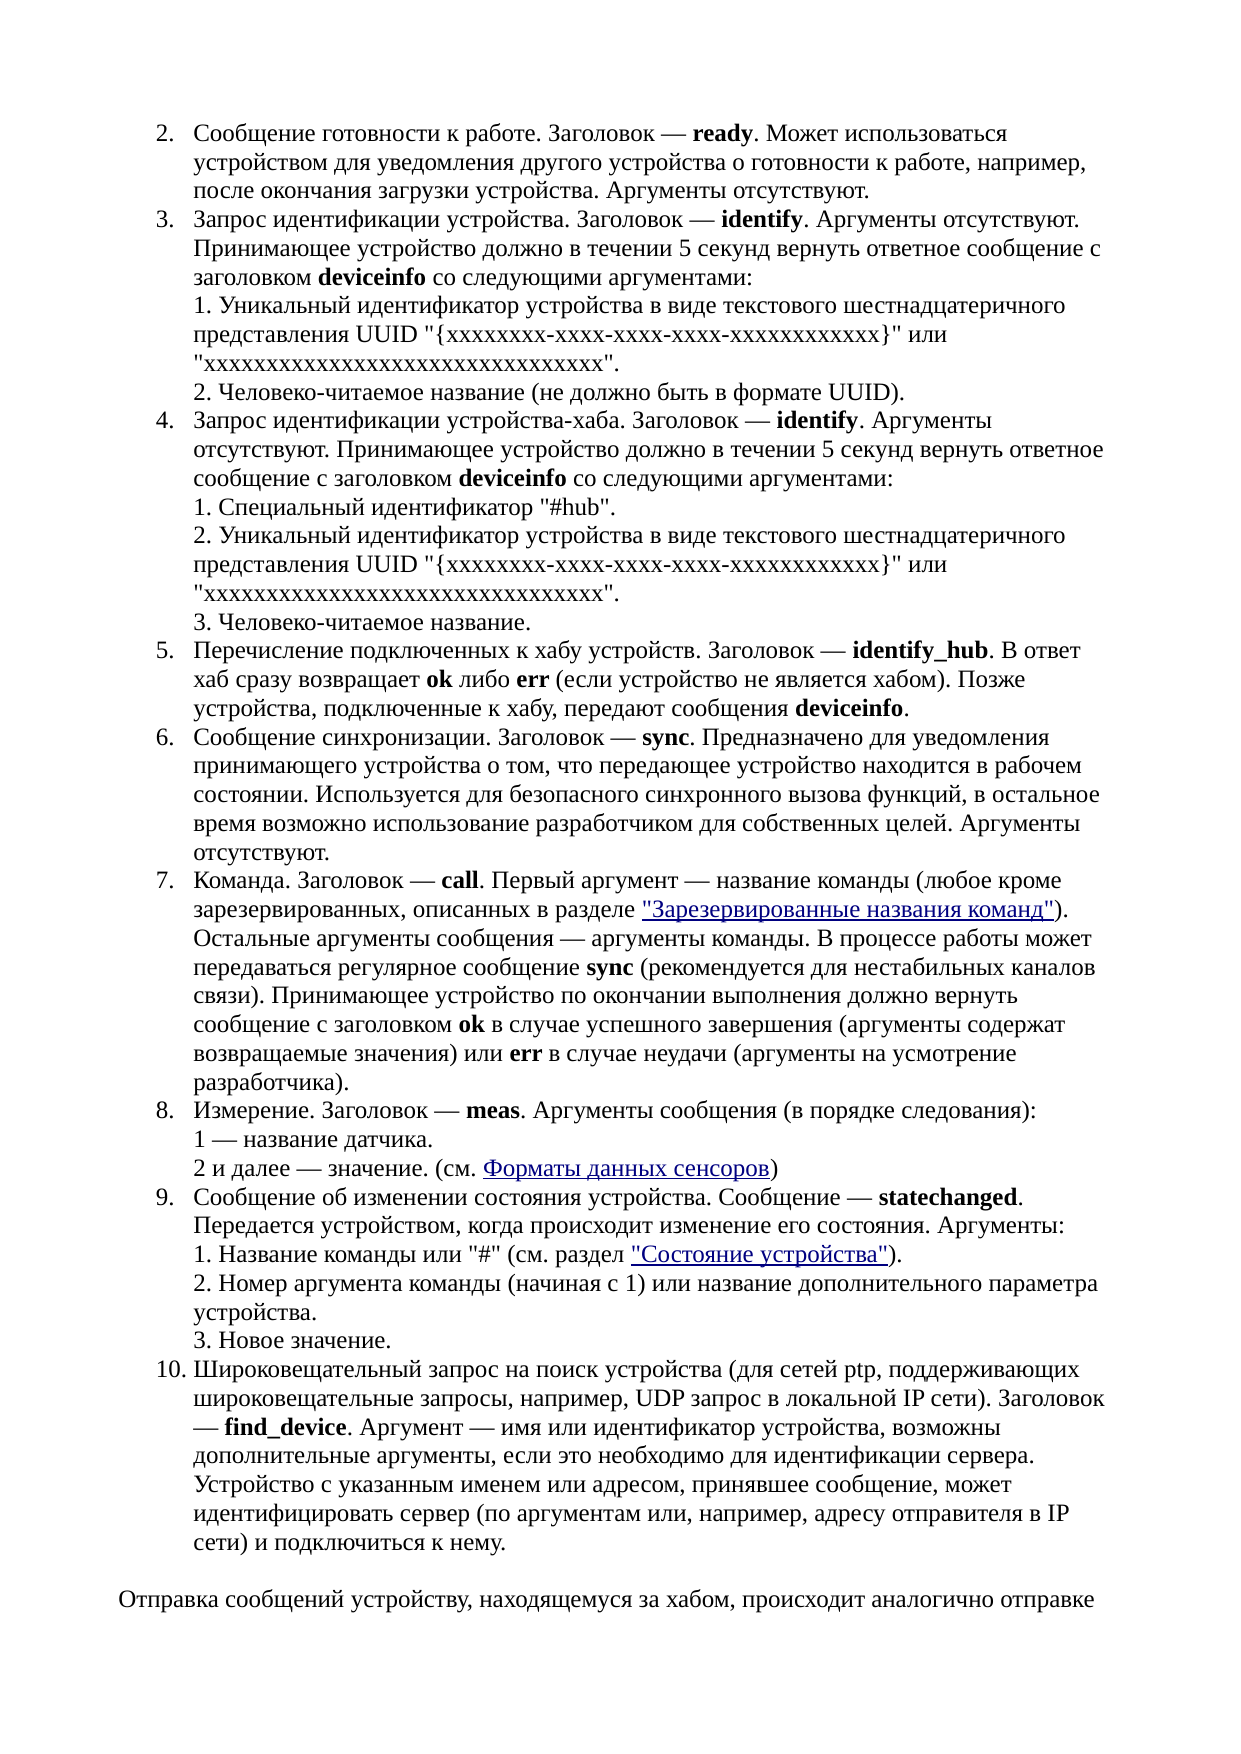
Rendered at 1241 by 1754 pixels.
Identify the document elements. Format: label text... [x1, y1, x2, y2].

list Сообщение синхронизации. Заголовок — sync. Предназначено для уведомления принимающего устройства о том, что передающее устройство находится в рабочем состоянии. Используется для безопасного синхронного вызова функций, в остальное время возможно использование разработчиком для собственных целей. Аргументы отсутствуют. [156, 722, 1122, 866]
list Сообщение об изменении состояния устройства. Сообщение — statechanged. Передается устройством, когда происходит изменение его состояния. Аргументы: 1. Название команды или "#" (см. раздел "Состояние устройства"). 2. Номер аргумента команды (начиная с 1) или название дополнительного параметра устройства. 3. Новое значение. [156, 1182, 1122, 1354]
list Команда. Заголовок — call. Первый аргумент — название команды (любое кроме зарезервированных, описанных в разделе "Зарезервированные названия команд"). Остальные аргументы сообщения — аргументы команды. В процессе работы может передаваться регулярное сообщение sync (рекомендуется для нестабильных каналов связи). Принимающее устройство по окончании выполнения должно вернуть сообщение с заголовком ok в случае успешного завершения (аргументы содержат возвращаемые значения) или err в случае неудачи (аргументы на усмотрение разработчика). [156, 866, 1122, 1096]
text Отправка сообщений устройству, находящемуся за хабом, происходит аналогично отправке [118, 1584, 1122, 1613]
list Запрос идентификации устройства. Заголовок — identify. Аргументы отсутствуют. Принимающее устройство должно в течении 5 секунд вернуть ответное сообщение с заголовком deviceinfo со следующими аргументами: 1. Уникальный идентификатор устройства в виде текстового шестнадцатеричного представления UUID "{xxxxxxxx-xxxx-xxxx-xxxx-xxxxxxxxxxxx}" или "xxxxxxxxxxxxxxxxxxxxxxxxxxxxxxxx". 2. Человеко-читаемое название (не должно быть в формате UUID). [156, 204, 1122, 406]
list Измерение. Заголовок — meas. Аргументы сообщения (в порядке следования): 1 — название датчика. 2 и далее — значение. (см. Форматы данных сенсоров) [156, 1096, 1122, 1182]
list Запрос идентификации устройства-хаба. Заголовок — identify. Аргументы отсутствуют. Принимающее устройство должно в течении 5 секунд вернуть ответное сообщение с заголовком deviceinfo со следующими аргументами: 1. Специальный идентификатор "#hub". 2. Уникальный идентификатор устройства в виде текстового шестнадцатеричного представления UUID "{xxxxxxxx-xxxx-xxxx-xxxx-xxxxxxxxxxxx}" или "xxxxxxxxxxxxxxxxxxxxxxxxxxxxxxxx". 3. Человеко-читаемое название. [156, 406, 1122, 636]
list Широковещательный запрос на поиск устройства (для сетей ptp, поддерживающих широковещательные запросы, например, UDP запрос в локальной IP сети). Заголовок — find_device. Аргумент — имя или идентификатор устройства, возможны дополнительные аргументы, если это необходимо для идентификации сервера. Устройство с указанным именем или адресом, принявшее сообщение, может идентифицировать сервер (по аргументам или, например, адресу отправителя в IP сети) и подключиться к нему. [156, 1354, 1122, 1556]
list Перечисление подключенных к хабу устройств. Заголовок — identify_hub. В ответ хаб сразу возвращает ok либо err (если устройство не является хабом). Позже устройства, подключенные к хабу, передают сообщения deviceinfo. [156, 636, 1122, 722]
list Сообщение готовности к работе. Заголовок — ready. Может использоваться устройством для уведомления другого устройства о готовности к работе, например, после окончания загрузки устройства. Аргументы отсутствуют. [156, 118, 1122, 204]
